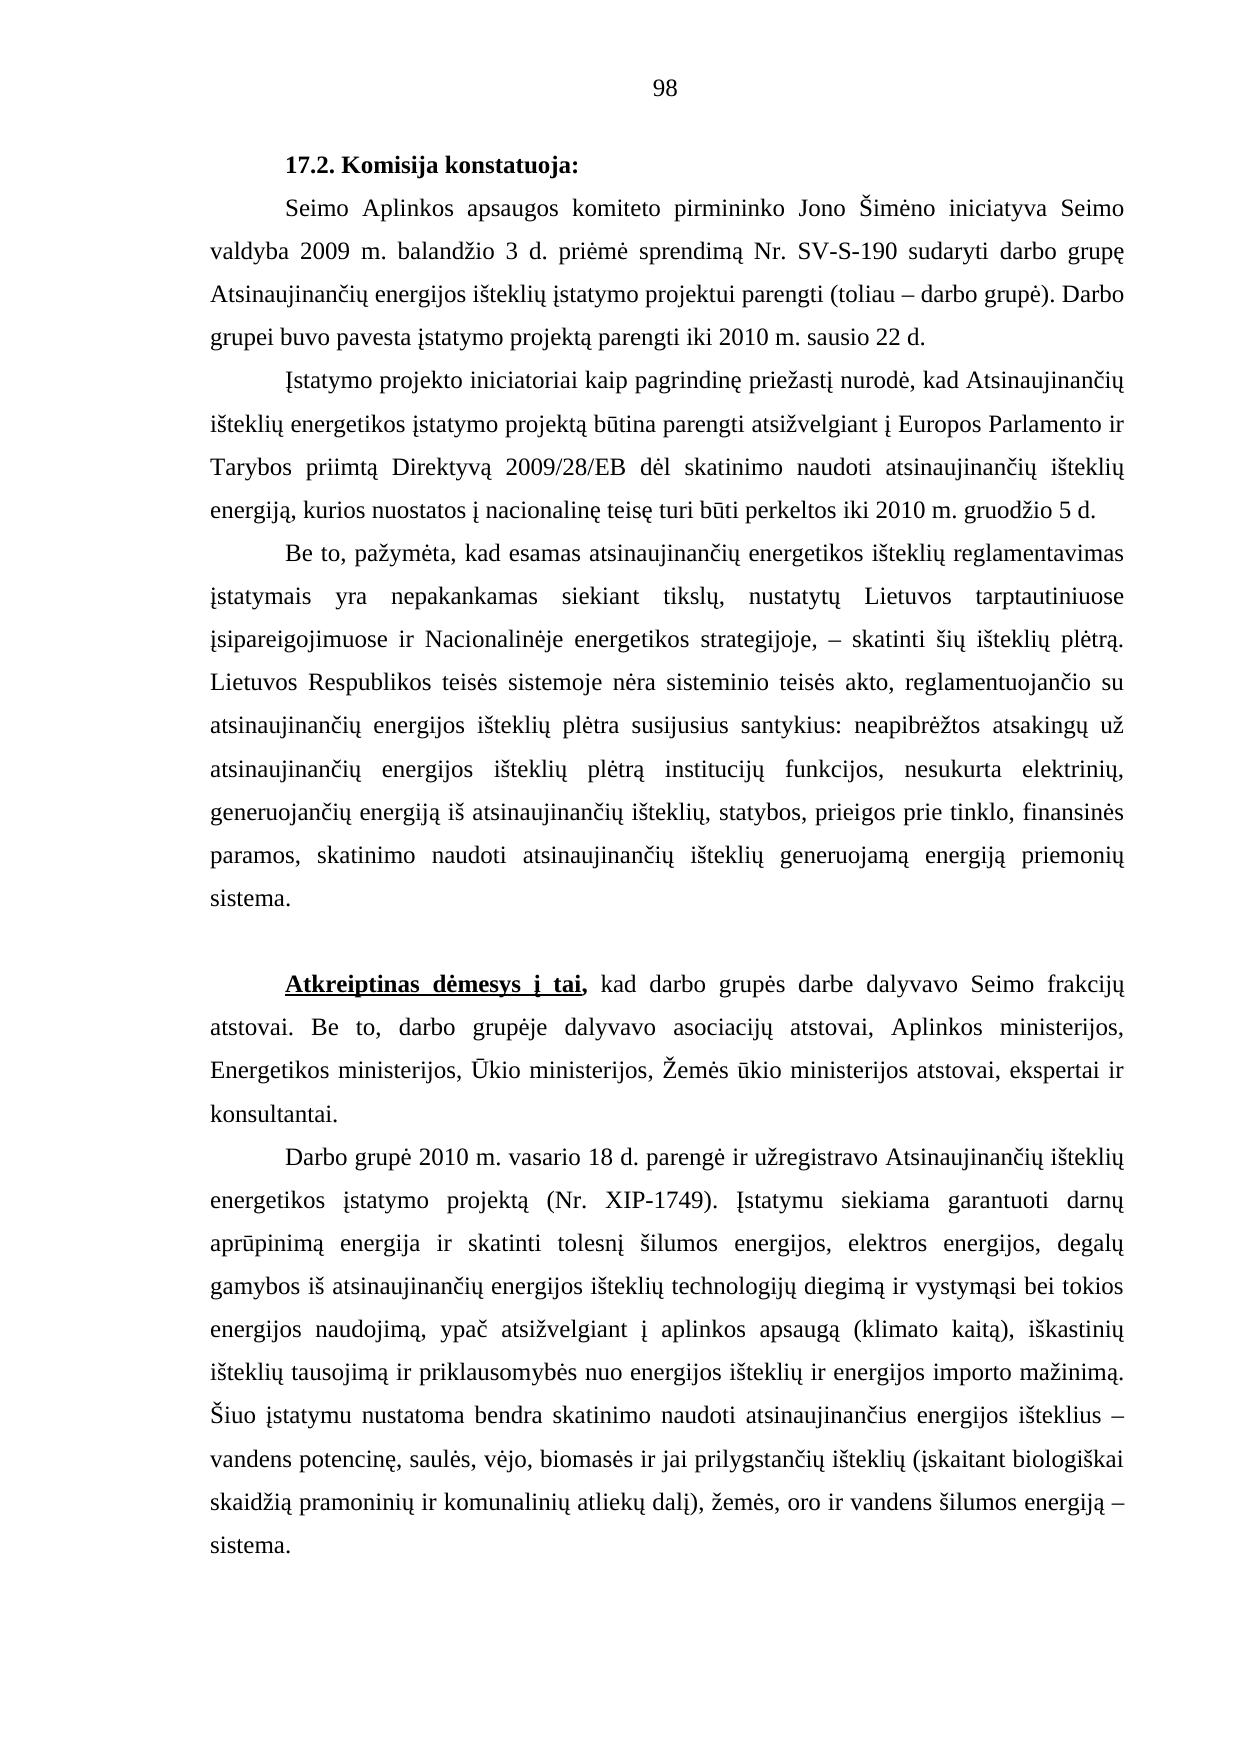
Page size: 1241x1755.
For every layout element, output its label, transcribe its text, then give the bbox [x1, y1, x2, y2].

text Įstatymo projekto iniciatoriai kaip pagrindinę priežastį nurodė, kad Atsinaujinančių išteklių energetikos įstatymo projektą būtina parengti atsižvelgiant į Europos Parlamento ir Tarybos priimtą Direktyvą 2009/28/EB dėl skatinimo naudoti atsinaujinančių išteklių energiją, kurios nuostatos į nacionalinę teisę turi būti perkeltos iki 2010 m. gruodžio 5 d. [210, 366, 1125, 524]
text Seimo Aplinkos apsaugos komiteto pirmininko Jono Šimėno iniciatyva Seimo valdyba 2009 m. balandžio 3 d. priėmė sprendimą Nr. SV-S-190 sudaryti darbo grupę Atsinaujinančių energijos išteklių įstatymo projektui parengti (toliau – darbo grupė). Darbo grupei buvo pavesta įstatymo projektą parengti iki 2010 m. sausio 22 d. [210, 193, 1125, 351]
text Atkreiptinas dėmesys į tai, kad darbo grupės darbe dalyvavo Seimo frakcijų atstovai. Be to, darbo grupėje dalyvavo asociacijų atstovai, Aplinkos ministerijos, Energetikos ministerijos, Ūkio ministerijos, Žemės ūkio ministerijos atstovai, ekspertai ir konsultantai. [210, 969, 1125, 1127]
text Darbo grupė 2010 m. vasario 18 d. parengė ir užregistravo Atsinaujinančių išteklių energetikos įstatymo projektą (Nr. XIP-1749). Įstatymu siekiama garantuoti darnų aprūpinimą energija ir skatinti tolesnį šilumos energijos, elektros energijos, degalų gamybos iš atsinaujinančių energijos išteklių technologijų diegimą ir vystymąsi bei tokios energijos naudojimą, ypač atsižvelgiant į aplinkos apsaugą (klimato kaitą), iškastinių išteklių tausojimą ir priklausomybės nuo energijos išteklių ir energijos importo mažinimą. Šiuo įstatymu nustatoma bendra skatinimo naudoti atsinaujinančius energijos išteklius – vandens potencinę, saulės, vėjo, biomasės ir jai prilygstančių išteklių (įskaitant biologiškai skaidžią pramoninių ir komunalinių atliekų dalį), žemės, oro ir vandens šilumos energiją – sistema. [210, 1142, 1125, 1559]
text Be to, pažymėta, kad esamas atsinaujinančių energetikos išteklių reglamentavimas įstatymais yra nepakankamas siekiant tikslų, nustatytų Lietuvos tarptautiniuose įsipareigojimuose ir Nacionalinėje energetikos strategijoje, – skatinti šių išteklių plėtrą. Lietuvos Respublikos teisės sistemoje nėra sisteminio teisės akto, reglamentuojančio su atsinaujinančių energijos išteklių plėtra susijusius santykius: neapibrėžtos atsakingų už atsinaujinančių energijos išteklių plėtrą institucijų funkcijos, nesukurta elektrinių, generuojančių energiją iš atsinaujinančių išteklių, statybos, prieigos prie tinklo, finansinės paramos, skatinimo naudoti atsinaujinančių išteklių generuojamą energiją priemonių sistema. [210, 538, 1125, 912]
text 17.2. Komisija konstatuoja: [210, 150, 1125, 179]
